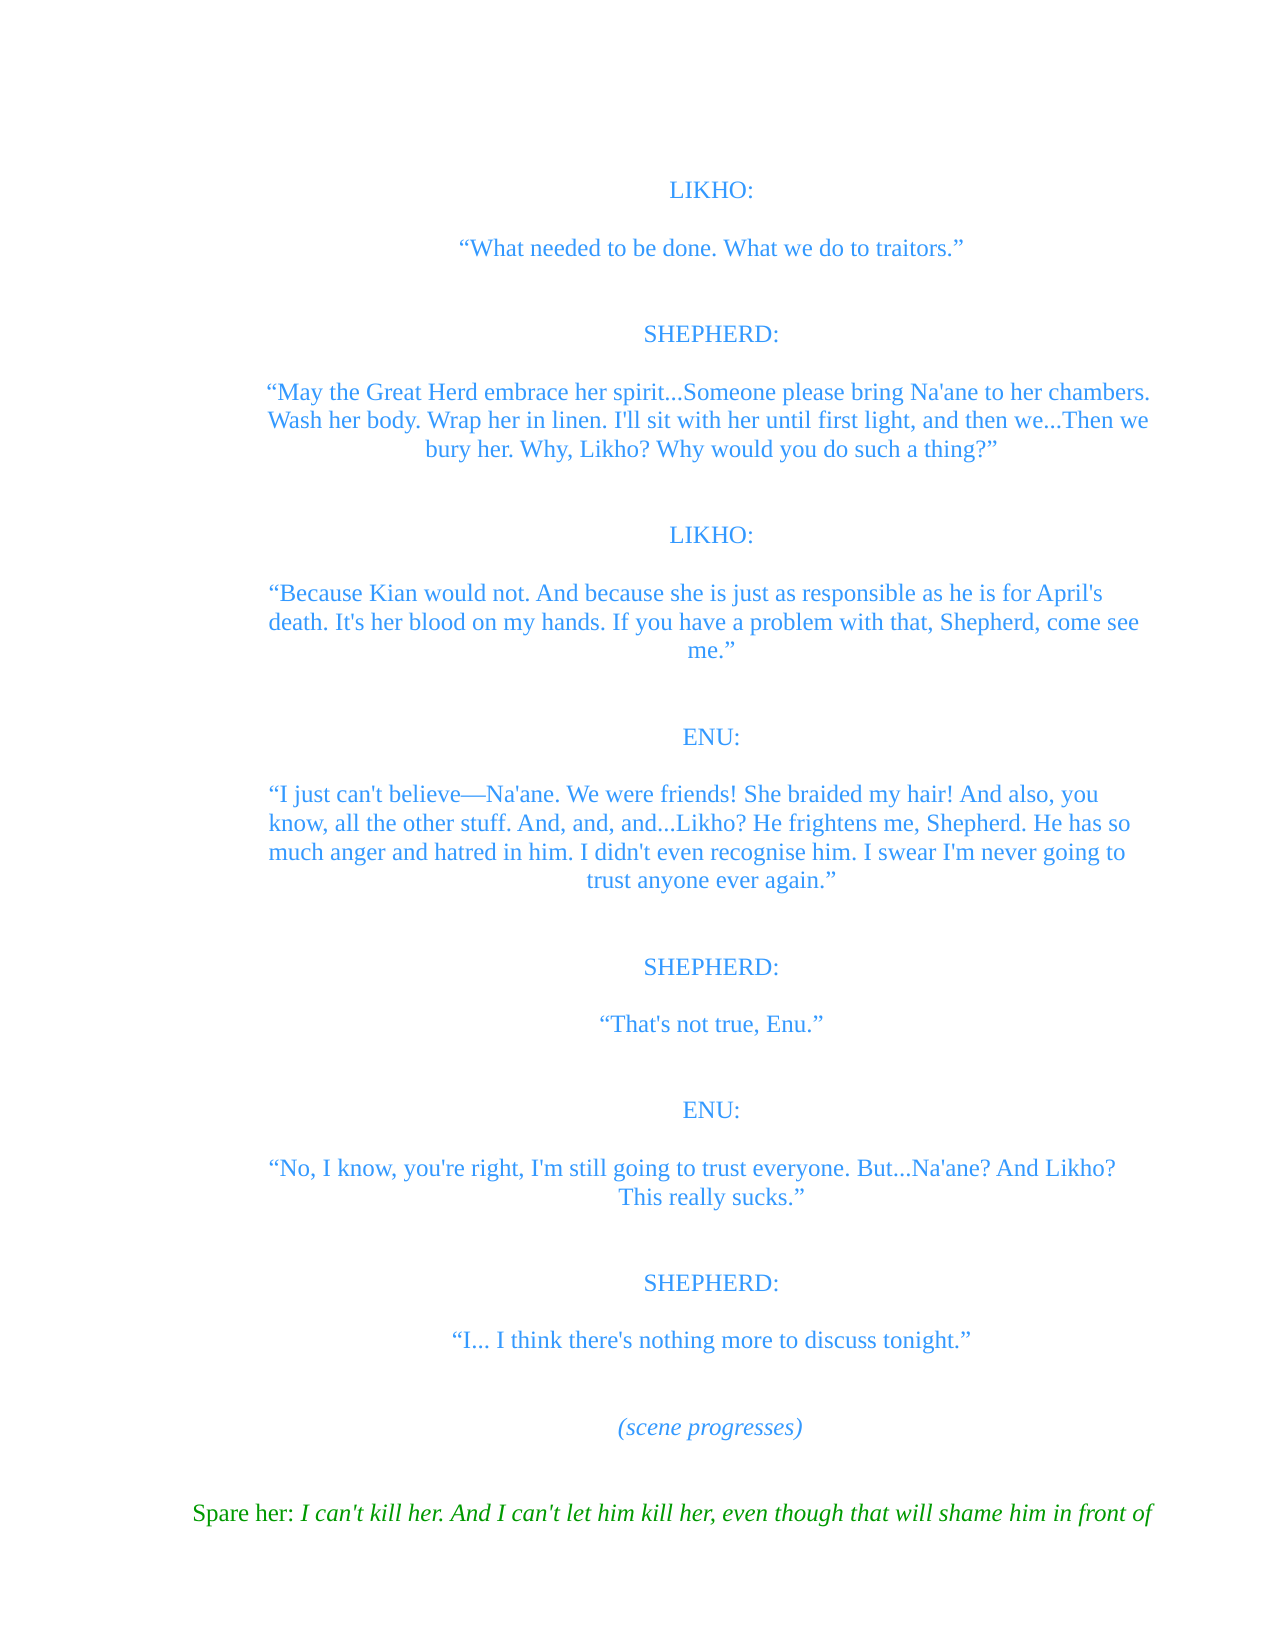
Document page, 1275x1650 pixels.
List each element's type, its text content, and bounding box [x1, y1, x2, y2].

text “No, I know, you're right, I'm still going to trust everyone. But...Na'ane? And Likho? This really sucks.” [118, 1153, 1157, 1211]
text LIKHO: [118, 521, 1157, 549]
text SHEPHERD: [118, 952, 1157, 981]
text “I... I think there's nothing more to discuss tonight.” [118, 1326, 1157, 1354]
text Spare her: I can't kill her. And I can't let him kill her, even though that will shame him in front of [118, 1498, 1157, 1527]
text SHEPHERD: [118, 319, 1157, 348]
text (scene progresses) [118, 1412, 1157, 1441]
text ENU: [118, 1096, 1157, 1124]
text ENU: [118, 722, 1157, 751]
text “I just can't believe—Na'ane. We were friends! She braided my hair! And also, you know, all the other stuff. And, and, and...Likho? He frightens me, Shepherd. He has so much anger and hatred in him. I didn't even recognise him. I swear I'm never going to trust anyone ever again.” [118, 779, 1157, 894]
text SHEPHERD: [118, 1268, 1157, 1297]
text LIKHO: [118, 176, 1157, 204]
text “What needed to be done. What we do to traitors.” [118, 233, 1157, 262]
text “May the Great Herd embrace her spirit...Someone please bring Na'ane to her chambers. Wash her body. Wrap her in linen. I'll sit with her until first light, and then we...Then we bury her. Why, Likho? Why would you do such a thing?” [118, 377, 1157, 463]
text “Because Kian would not. And because she is just as responsible as he is for April's death. It's her blood on my hands. If you have a problem with that, Shepherd, come see me.” [118, 578, 1157, 664]
text “That's not true, Enu.” [118, 1009, 1157, 1038]
